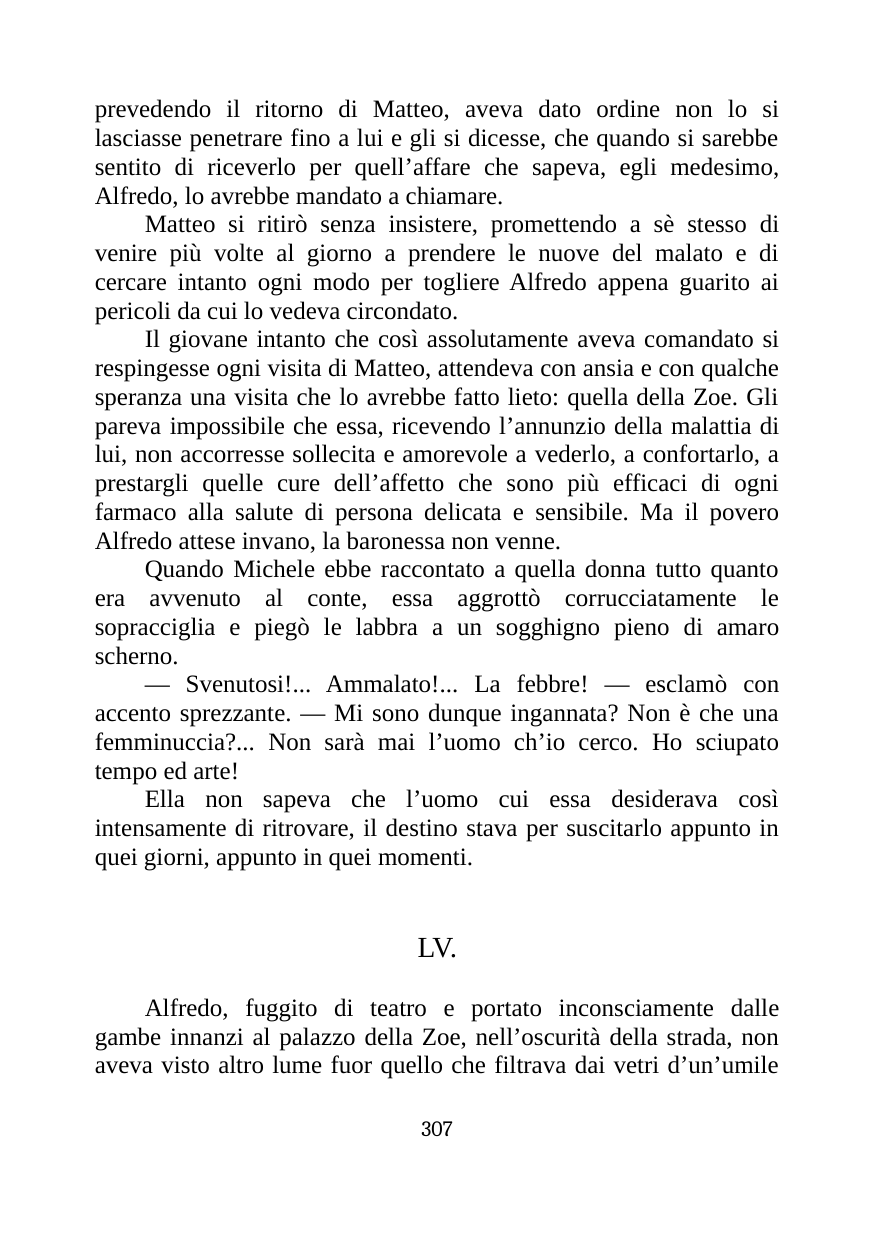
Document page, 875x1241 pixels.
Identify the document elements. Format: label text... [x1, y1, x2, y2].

text Quando Michele ebbe raccontato a quella donna tutto quanto era avvenuto al conte, essa aggrottò corrucciatamente le sopracciglia e piegò le labbra a un sogghigno pieno di amaro scherno. [94, 554, 779, 669]
text Matteo si ritirò senza insistere, promettendo a sè stesso di venire più volte al giorno a prendere le nuove del malato e di cercare intanto ogni modo per togliere Alfredo appena guarito ai pericoli da cui lo vedeva circondato. [94, 209, 779, 324]
text Alfredo, fuggito di teatro e portato inconsciamente dalle gambe innanzi al palazzo della Zoe, nell’oscurità della strada, non aveva visto altro lume fuor quello che filtrava dai vetri d’un’umile [94, 993, 779, 1079]
text Ella non sapeva che l’uomo cui essa desiderava così intensamente di ritrovare, il destino stava per suscitarlo appunto in quei giorni, appunto in quei momenti. [94, 784, 779, 871]
subtitle LV. [94, 930, 779, 963]
text prevedendo il ritorno di Matteo, aveva dato ordine non lo si lasciasse penetrare fino a lui e gli si dicesse, che quando si sarebbe sentito di riceverlo per quell’affare che sapeva, egli medesimo, Alfredo, lo avrebbe mandato a chiamare. [94, 94, 779, 209]
text Il giovane intanto che così assolutamente aveva comandato si respingesse ogni visita di Matteo, attendeva con ansia e con qualche speranza una visita che lo avrebbe fatto lieto: quella della Zoe. Gli pareva impossibile che essa, ricevendo l’annunzio della malattia di lui, non accorresse sollecita e amorevole a vederlo, a confortarlo, a prestargli quelle cure dell’affetto che sono più efficaci di ogni farmaco alla salute di persona delicata e sensibile. Ma il povero Alfredo attese invano, la baronessa non venne. [94, 324, 779, 554]
text — Svenutosi!... Ammalato!... La febbre! — esclamò con accento sprezzante. — Mi sono dunque ingannata? Non è che una femminuccia?... Non sarà mai l’uomo ch’io cerco. Ho sciupato tempo ed arte! [94, 669, 779, 784]
